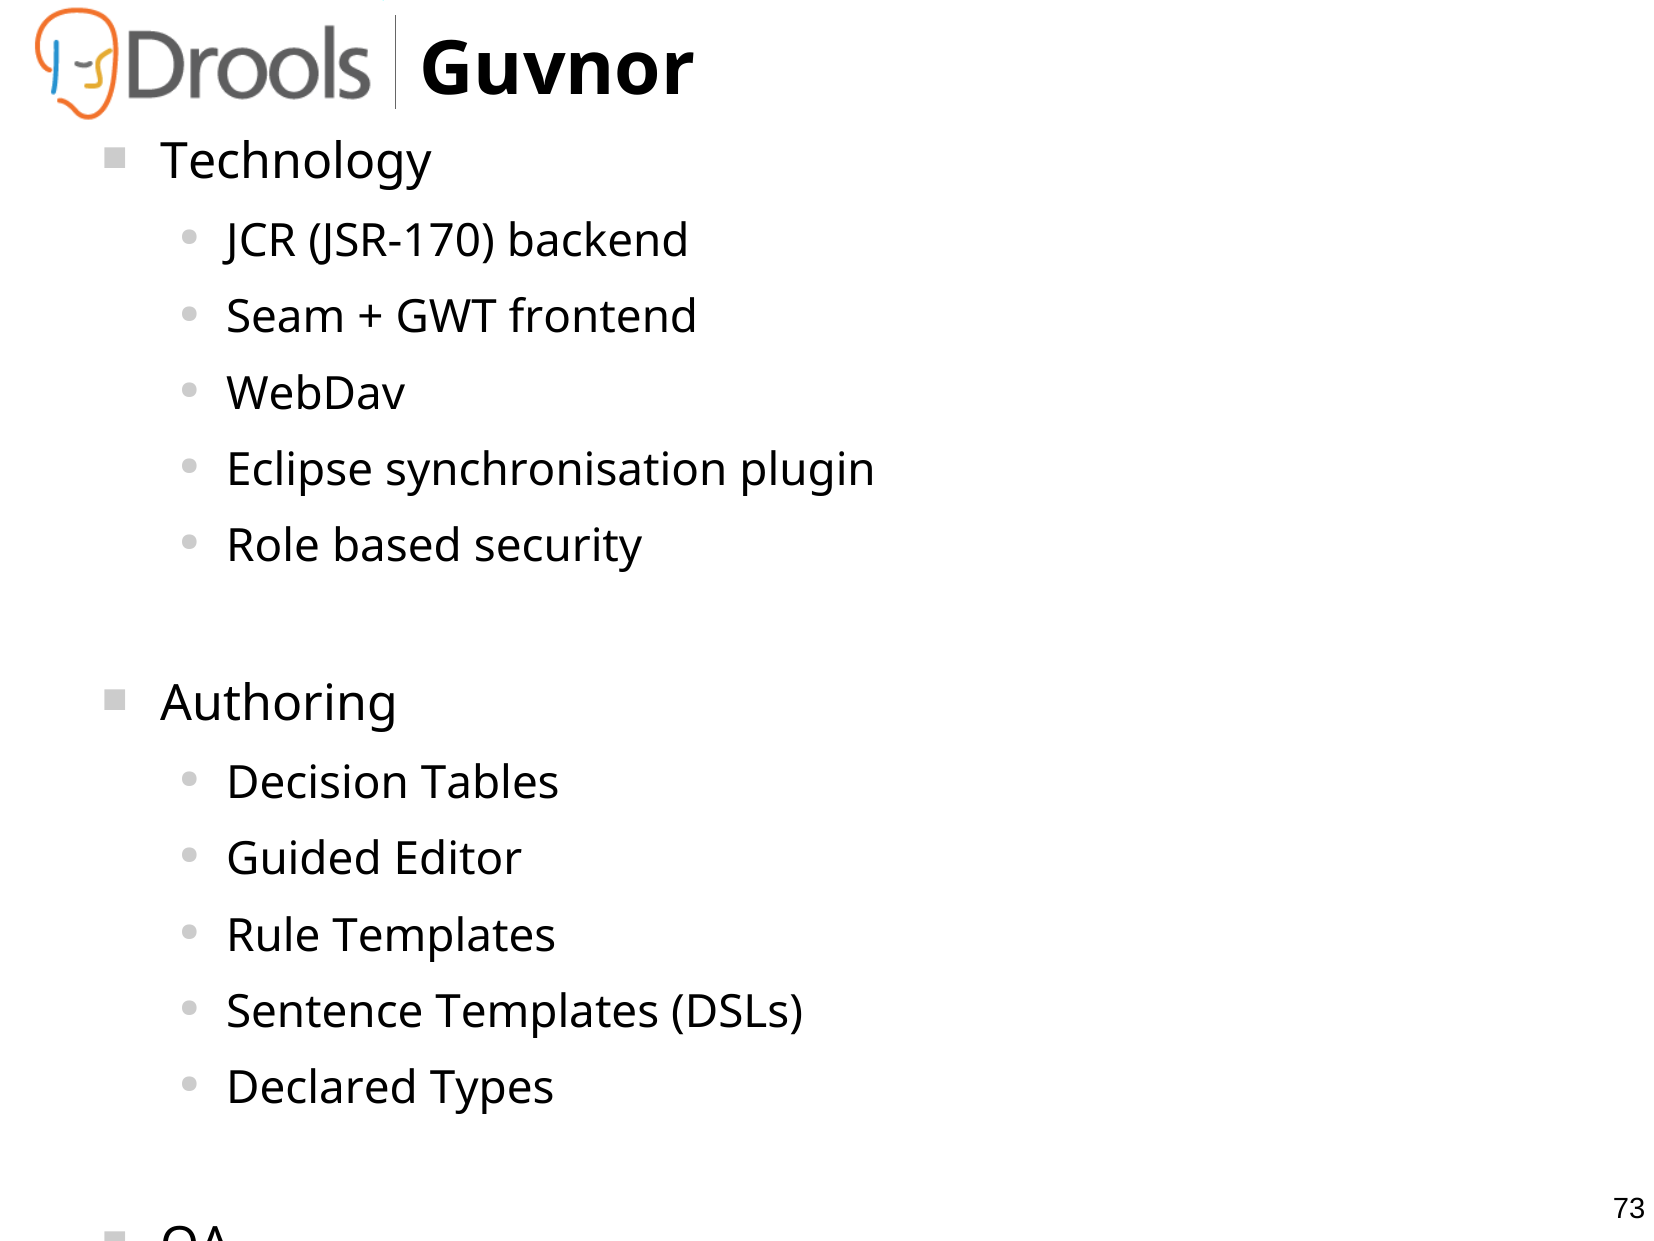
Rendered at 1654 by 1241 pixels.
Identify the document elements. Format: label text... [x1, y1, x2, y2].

title Guvnor [419, 12, 1630, 118]
list Technology JCR (JSR-170) backend Seam + GWT frontend WebDav Eclipse synchronisation plugin Role based security Authoring Decision Tables Guided Editor Rule Templates Sentence Templates (DSLs) Declared Types QA Scenario Testing Rule Verification [104, 125, 1517, 1232]
picture [29, 0, 384, 126]
